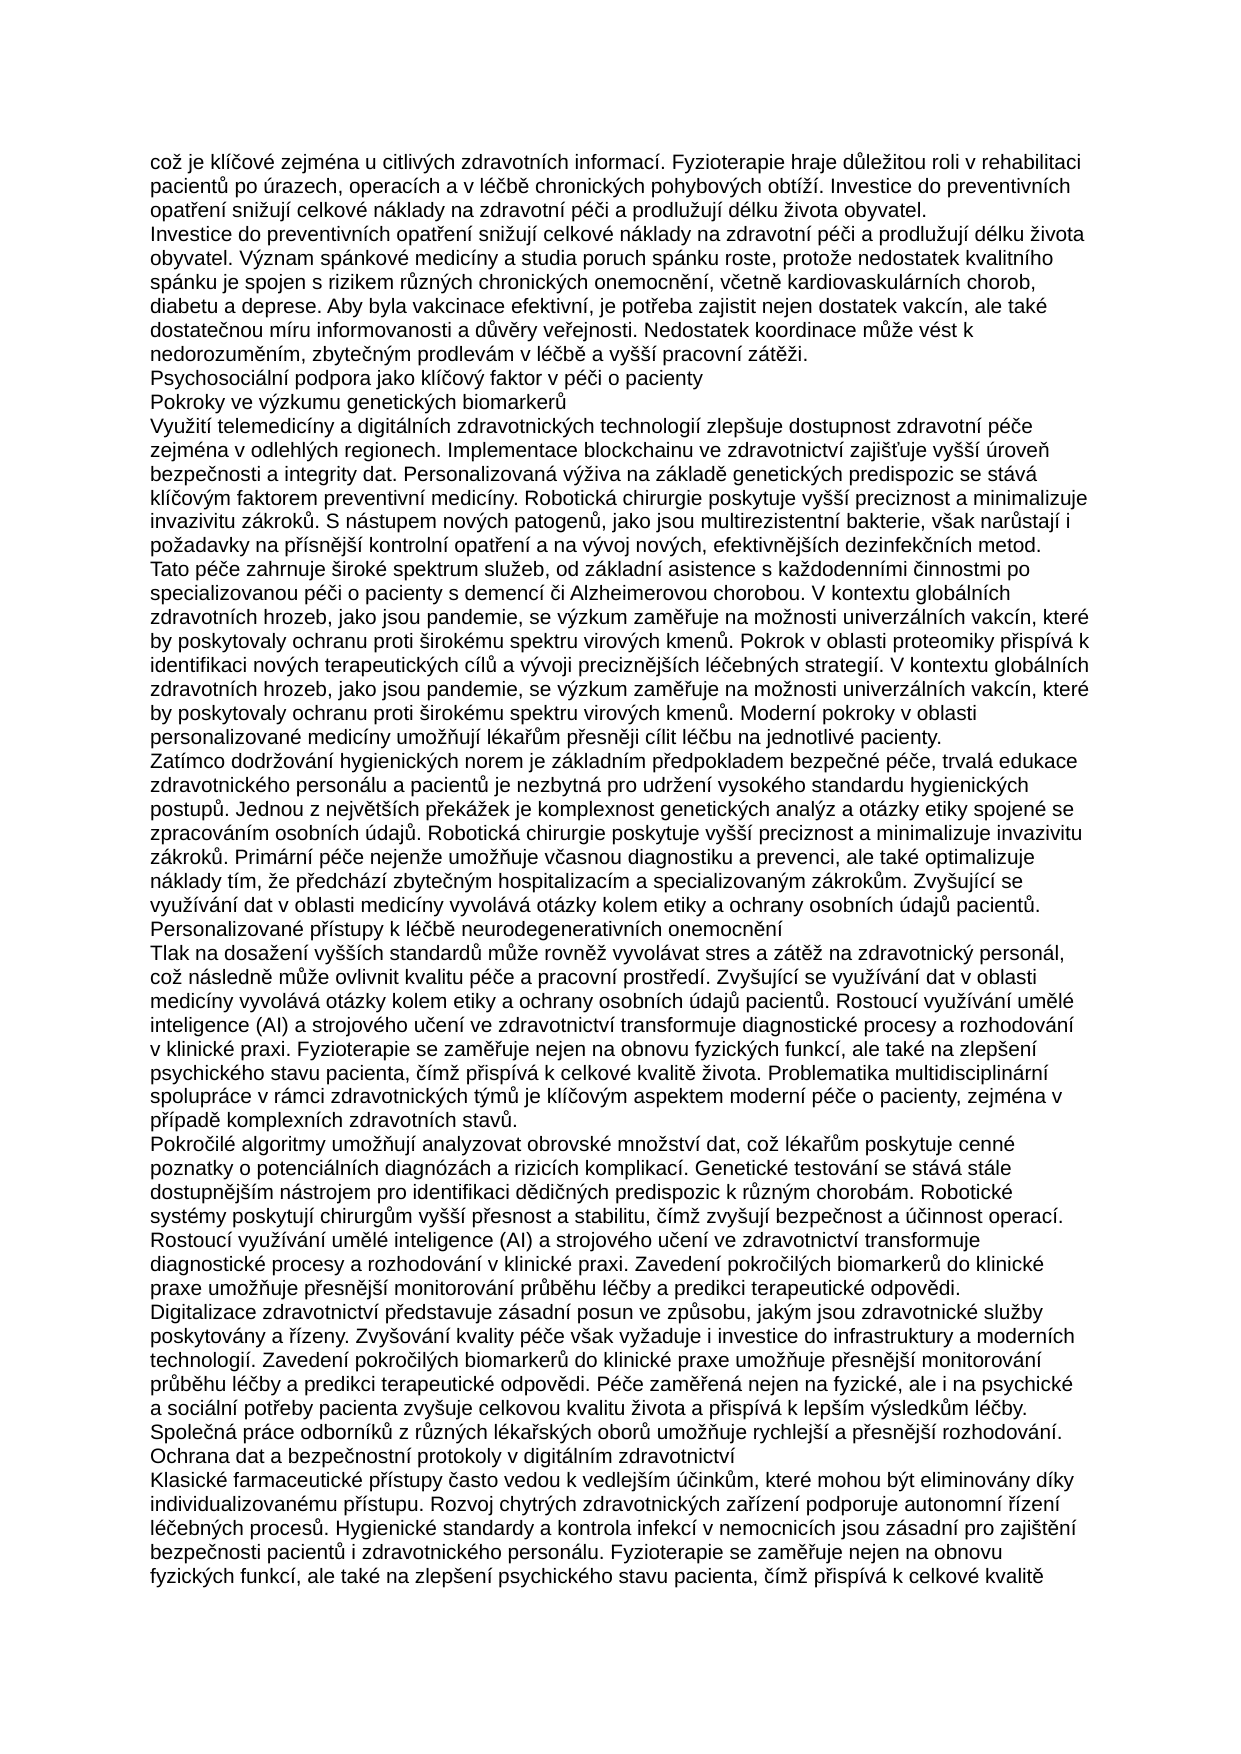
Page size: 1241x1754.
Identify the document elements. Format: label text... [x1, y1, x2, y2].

text Klasické farmaceutické přístupy často vedou k vedlejším účinkům, které mohou být eliminovány díky individualizovanému přístupu. Rozvoj chytrých zdravotnických zařízení podporuje autonomní řízení léčebných procesů. Hygienické standardy a kontrola infekcí v nemocnicích jsou zásadní pro zajištění bezpečnosti pacientů i zdravotnického personálu. Fyzioterapie se zaměřuje nejen na obnovu fyzických funkcí, ale také na zlepšení psychického stavu pacienta, čímž přispívá k celkové kvalitě [150, 1468, 1090, 1587]
text Pokročilé algoritmy umožňují analyzovat obrovské množství dat, což lékařům poskytuje cenné poznatky o potenciálních diagnózách a rizicích komplikací. Genetické testování se stává stále dostupnějším nástrojem pro identifikaci dědičných predispozic k různým chorobám. Robotické systémy poskytují chirurgům vyšší přesnost a stabilitu, čímž zvyšují bezpečnost a účinnost operací. Rostoucí využívání umělé inteligence (AI) a strojového učení ve zdravotnictví transformuje diagnostické procesy a rozhodování v klinické praxi. Zavedení pokročilých biomarkerů do klinické praxe umožňuje přesnější monitorování průběhu léčby a predikci terapeutické odpovědi. [150, 1132, 1090, 1300]
text Investice do preventivních opatření snižují celkové náklady na zdravotní péči a prodlužují délku života obyvatel. Význam spánkové medicíny a studia poruch spánku roste, protože nedostatek kvalitního spánku je spojen s rizikem různých chronických onemocnění, včetně kardiovaskulárních chorob, diabetu a deprese. Aby byla vakcinace efektivní, je potřeba zajistit nejen dostatek vakcín, ale také dostatečnou míru informovanosti a důvěry veřejnosti. Nedostatek koordinace může vést k nedorozuměním, zbytečným prodlevám v léčbě a vyšší pracovní zátěži. [150, 222, 1090, 366]
text Ochrana dat a bezpečnostní protokoly v digitálním zdravotnictví [150, 1444, 1090, 1468]
text Zatímco dodržování hygienických norem je základním předpokladem bezpečné péče, trvalá edukace zdravotnického personálu a pacientů je nezbytná pro udržení vysokého standardu hygienických postupů. Jednou z největších překážek je komplexnost genetických analýz a otázky etiky spojené se zpracováním osobních údajů. Robotická chirurgie poskytuje vyšší preciznost a minimalizuje invazivitu zákroků. Primární péče nejenže umožňuje včasnou diagnostiku a prevenci, ale také optimalizuje náklady tím, že předchází zbytečným hospitalizacím a specializovaným zákrokům. Zvyšující se využívání dat v oblasti medicíny vyvolává otázky kolem etiky a ochrany osobních údajů pacientů. [150, 749, 1090, 917]
text což je klíčové zejména u citlivých zdravotních informací. Fyzioterapie hraje důležitou roli v rehabilitaci pacientů po úrazech, operacích a v léčbě chronických pohybových obtíží. Investice do preventivních opatření snižují celkové náklady na zdravotní péči a prodlužují délku života obyvatel. [150, 150, 1090, 222]
text Personalizované přístupy k léčbě neurodegenerativních onemocnění [150, 917, 1090, 941]
text Pokroky ve výzkumu genetických biomarkerů [150, 389, 1090, 413]
text Využití telemedicíny a digitálních zdravotnických technologií zlepšuje dostupnost zdravotní péče zejména v odlehlých regionech. Implementace blockchainu ve zdravotnictví zajišťuje vyšší úroveň bezpečnosti a integrity dat. Personalizovaná výživa na základě genetických predispozic se stává klíčovým faktorem preventivní medicíny. Robotická chirurgie poskytuje vyšší preciznost a minimalizuje invazivitu zákroků. S nástupem nových patogenů, jako jsou multirezistentní bakterie, však narůstají i požadavky na přísnější kontrolní opatření a na vývoj nových, efektivnějších dezinfekčních metod. [150, 413, 1090, 557]
text Tlak na dosažení vyšších standardů může rovněž vyvolávat stres a zátěž na zdravotnický personál, což následně může ovlivnit kvalitu péče a pracovní prostředí. Zvyšující se využívání dat v oblasti medicíny vyvolává otázky kolem etiky a ochrany osobních údajů pacientů. Rostoucí využívání umělé inteligence (AI) a strojového učení ve zdravotnictví transformuje diagnostické procesy a rozhodování v klinické praxi. Fyzioterapie se zaměřuje nejen na obnovu fyzických funkcí, ale také na zlepšení psychického stavu pacienta, čímž přispívá k celkové kvalitě života. Problematika multidisciplinární spolupráce v rámci zdravotnických týmů je klíčovým aspektem moderní péče o pacienty, zejména v případě komplexních zdravotních stavů. [150, 941, 1090, 1132]
text Digitalizace zdravotnictví představuje zásadní posun ve způsobu, jakým jsou zdravotnické služby poskytovány a řízeny. Zvyšování kvality péče však vyžaduje i investice do infrastruktury a moderních technologií. Zavedení pokročilých biomarkerů do klinické praxe umožňuje přesnější monitorování průběhu léčby a predikci terapeutické odpovědi. Péče zaměřená nejen na fyzické, ale i na psychické a sociální potřeby pacienta zvyšuje celkovou kvalitu života a přispívá k lepším výsledkům léčby. Společná práce odborníků z různých lékařských oborů umožňuje rychlejší a přesnější rozhodování. [150, 1300, 1090, 1444]
text Psychosociální podpora jako klíčový faktor v péči o pacienty [150, 366, 1090, 389]
text Tato péče zahrnuje široké spektrum služeb, od základní asistence s každodenními činnostmi po specializovanou péči o pacienty s demencí či Alzheimerovou chorobou. V kontextu globálních zdravotních hrozeb, jako jsou pandemie, se výzkum zaměřuje na možnosti univerzálních vakcín, které by poskytovaly ochranu proti širokému spektru virových kmenů. Pokrok v oblasti proteomiky přispívá k identifikaci nových terapeutických cílů a vývoji preciznějších léčebných strategií. V kontextu globálních zdravotních hrozeb, jako jsou pandemie, se výzkum zaměřuje na možnosti univerzálních vakcín, které by poskytovaly ochranu proti širokému spektru virových kmenů. Moderní pokroky v oblasti personalizované medicíny umožňují lékařům přesněji cílit léčbu na jednotlivé pacienty. [150, 557, 1090, 749]
